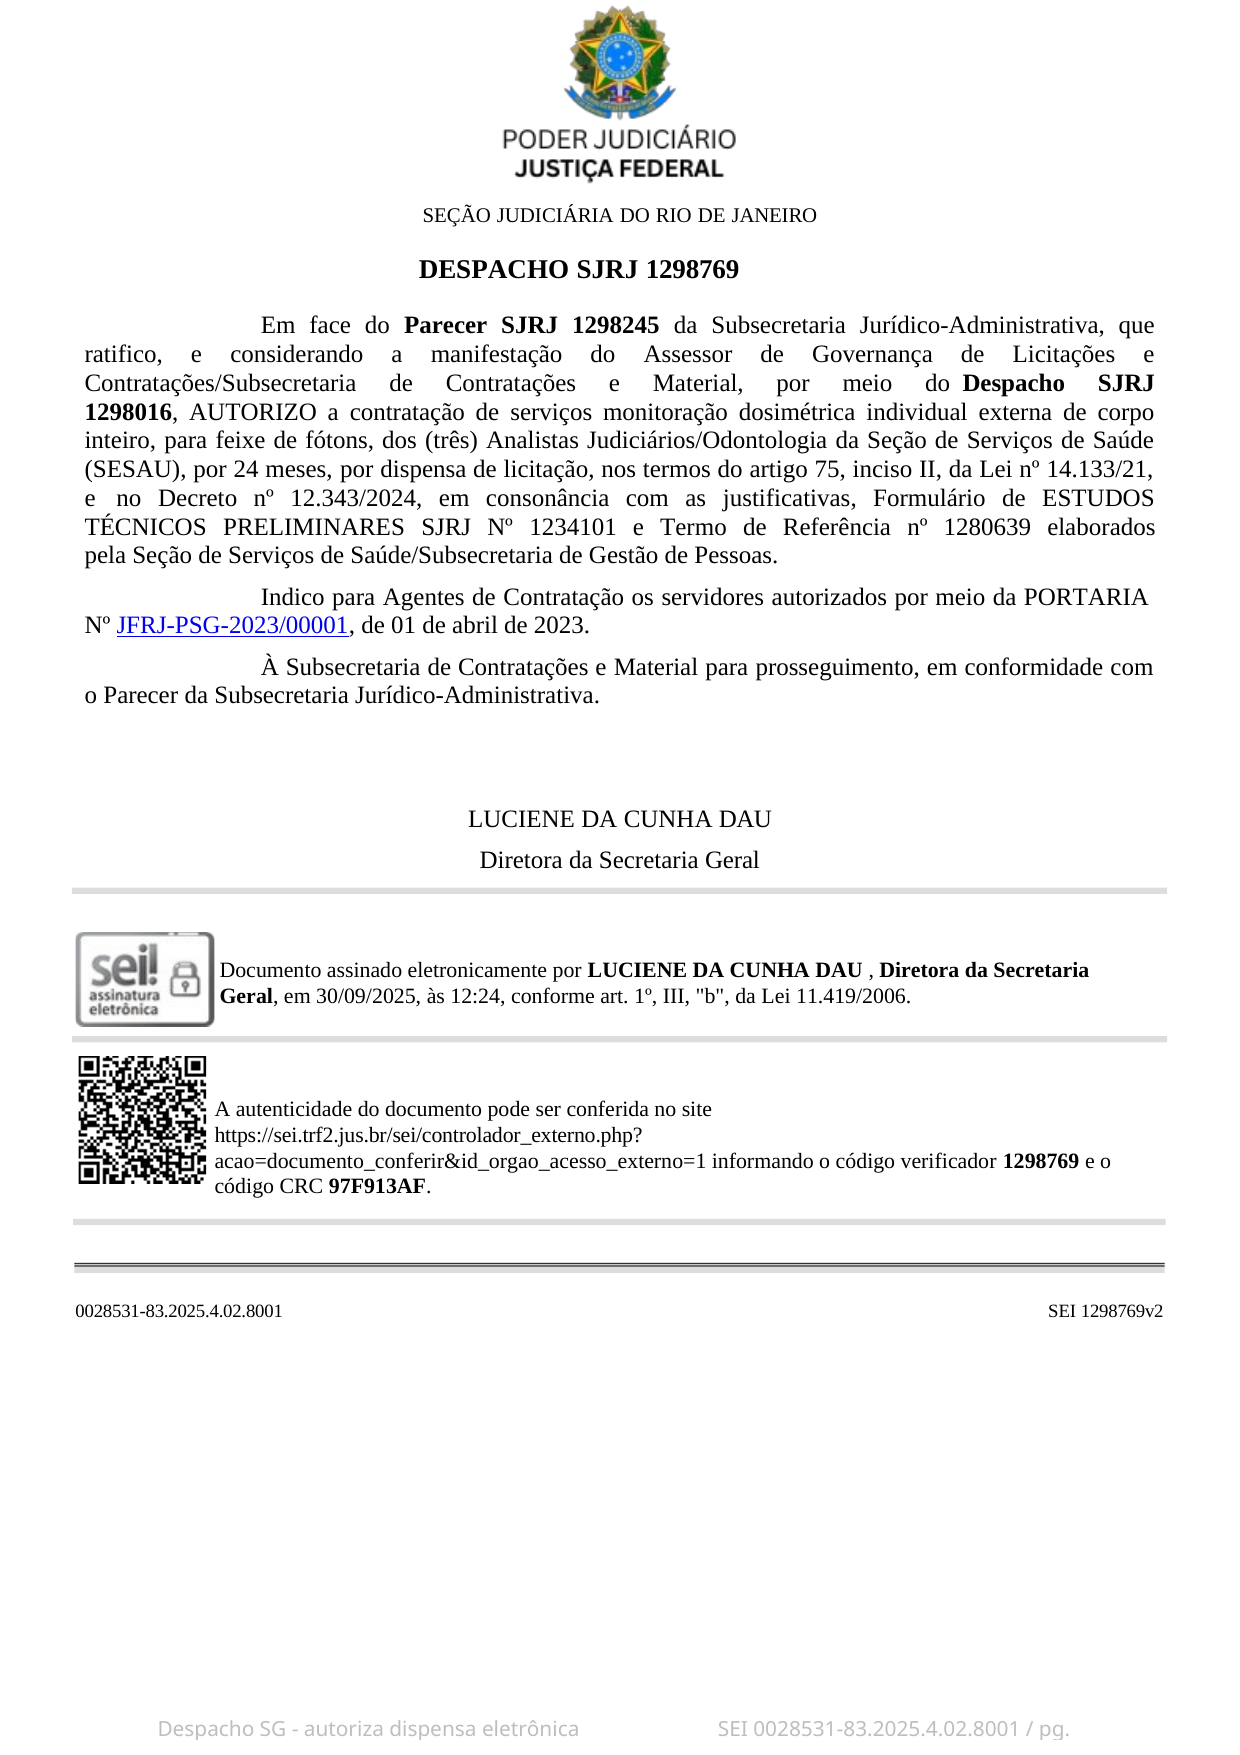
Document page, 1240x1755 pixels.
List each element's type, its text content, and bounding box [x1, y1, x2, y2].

text LUCIENE DA CUNHA DAU [139, 804, 1100, 833]
text 0028531-83.2025.4.02.8001 SEI 1298769v2 [59, 1299, 1180, 1321]
subtitle DESPACHO SJRJ 1298769 [59, 253, 1099, 285]
text À Subsecretaria de Contratações e Material para prosseguimento, em conformidade com o Parecer da Subsecretaria Jurídico-Administrativa. [84, 652, 1155, 709]
text A autenticidade do documento pode ser conferida no site https://sei.trf2.jus.br/sei/controlador_externo.php? acao=documento_conferir&id_orgao_acesso_externo=1 informando o código verificador 1298769 e o código CRC 97F913AF. [214, 1096, 1121, 1199]
text Indico para Agentes de Contratação os servidores autorizados por meio da PORTARIA Nº JFRJ-PSG-2023/00001, de 01 de abril de 2023. [84, 582, 1150, 639]
text Diretora da Secretaria Geral [139, 846, 1099, 874]
text Em face do Parecer SJRJ 1298245 da Subsecretaria Jurídico-Administrativa, que ratifico, e considerando a manifestação do Assessor de Governança de Licitações e Contratações/Subsecretaria de Contratações e Material, por meio do Despacho SJRJ 1298016, AUTORIZO a contratação de serviços monitoração dosimétrica individual externa de corpo inteiro, para feixe de fótons, dos (três) Analistas Judiciários/Odontologia da Seção de Serviços de Saúde (SESAU), por 24 meses, por dispensa de licitação, nos termos do artigo 75, inciso II, da Lei nº 14.133/21, e no Decreto nº 12.343/2024, em consonância com as justificativas, Formulário de ESTUDOS TÉCNICOS PRELIMINARES SJRJ Nº 1234101 e Termo de Referência nº 1280639 elaborados pela Seção de Serviços de Saúde/Subsecretaria de Gestão de Pessoas. [84, 311, 1155, 569]
text SEÇÃO JUDICIÁRIA DO RIO DE JANEIRO [139, 203, 1100, 227]
text Documento assinado eletronicamente por LUCIENE DA CUNHA DAU , Diretora da Secretaria Geral, em 30/09/2025, às 12:24, conforme art. 1º, III, "b", da Lei 11.419/2006. [219, 957, 1121, 1008]
